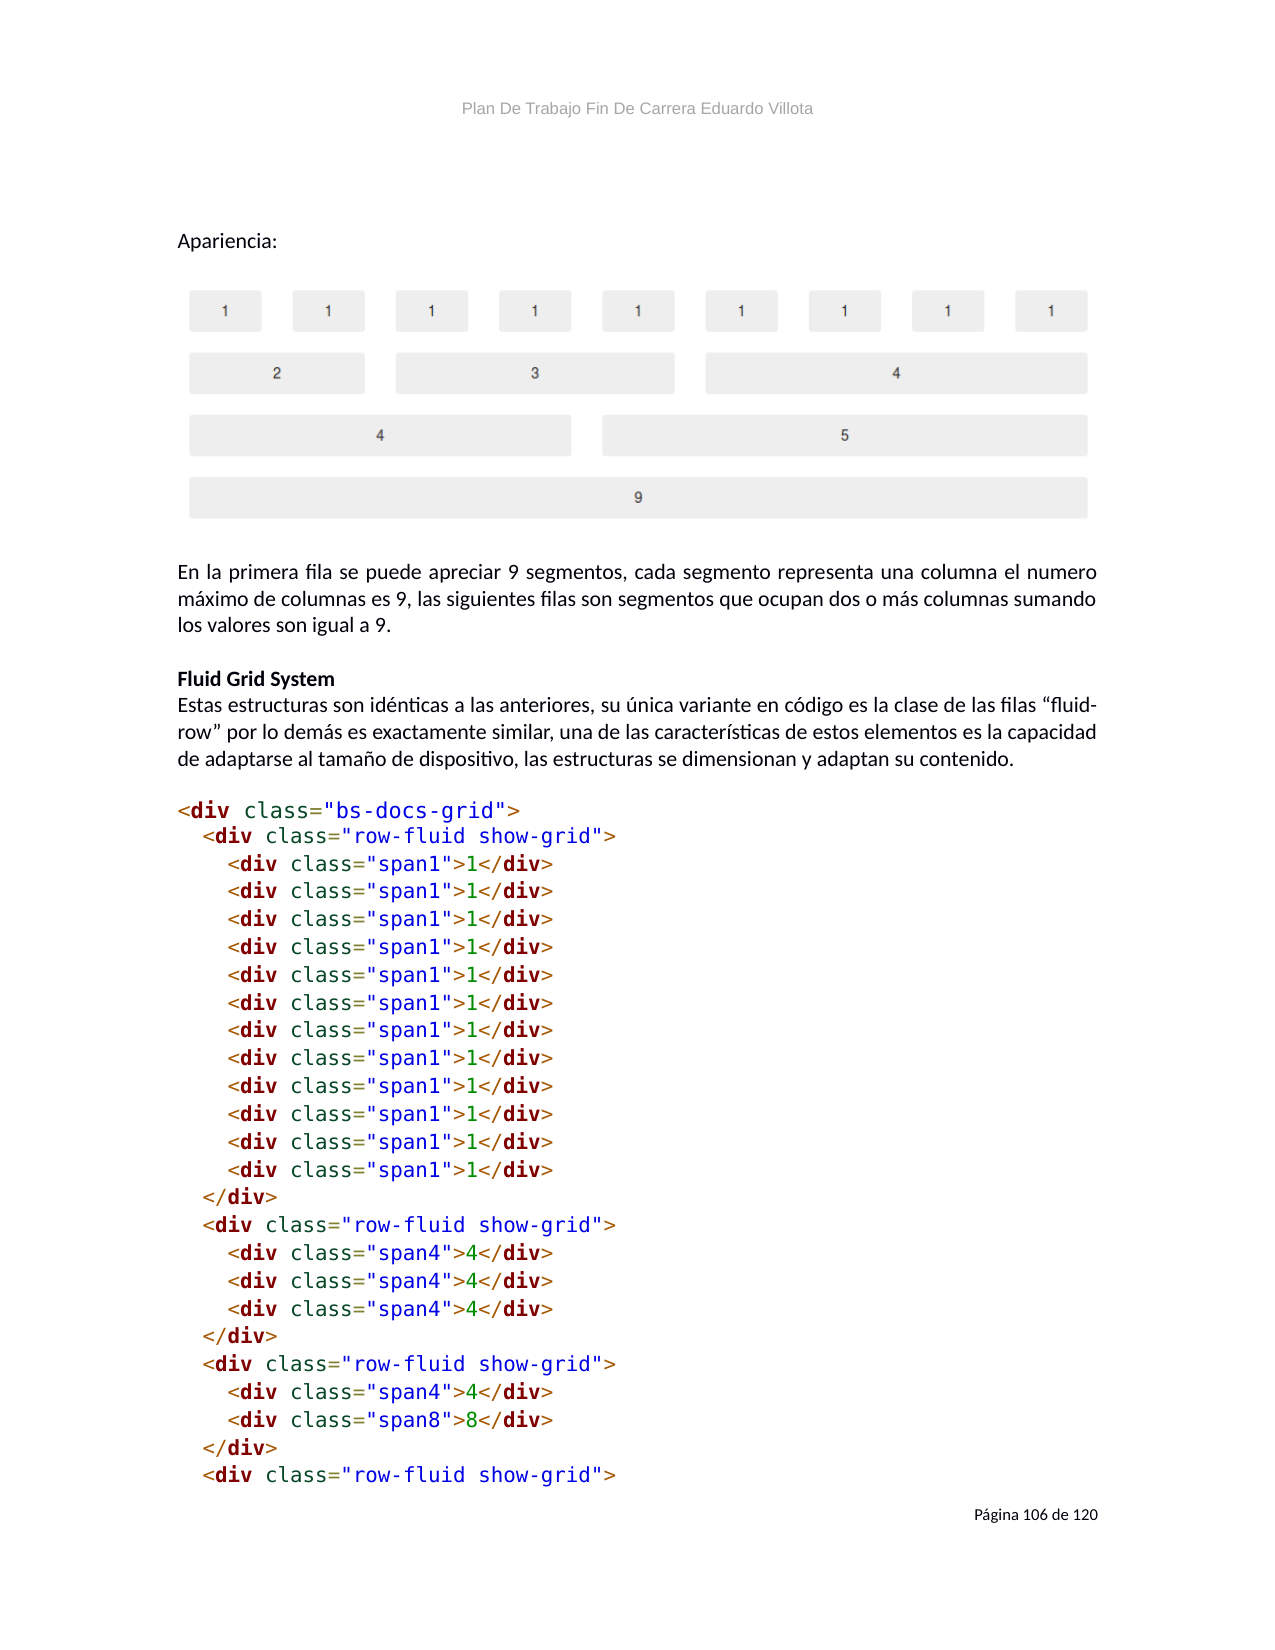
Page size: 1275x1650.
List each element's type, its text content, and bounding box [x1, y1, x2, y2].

text <div class="span1">1</div> [177, 991, 1098, 1015]
text <div class="span1">1</div> [177, 935, 1098, 959]
text <div class="span1">1</div> [177, 879, 1098, 904]
text <div class="span1">1</div> [177, 1158, 1098, 1182]
text Estas estructuras son idénticas a las anteriores, su única variante en código es la clase de las filas “fluid-row” por lo demás es exactamente similar, una de las características de estos elementos es la capacidad de adaptarse al tamaño de dispositivo, las estructuras se dimensionan y adaptan su contenido. [177, 692, 1098, 772]
text <div class="span4">4</div> [177, 1241, 1098, 1265]
text </div> [177, 1185, 1098, 1210]
text <div class="row-fluid show-grid"> [177, 1352, 1098, 1377]
text <div class="span1">1</div> [177, 1018, 1098, 1043]
text <div class="span1">1</div> [177, 1074, 1098, 1098]
text <div class="span4">4</div> [177, 1297, 1098, 1321]
text </div> [177, 1436, 1098, 1460]
text <div class="span1">1</div> [177, 852, 1098, 876]
text <div class="row-fluid show-grid"> [177, 824, 1098, 848]
text <div class="span1">1</div> [177, 963, 1098, 987]
text En la primera fila se puede apreciar 9 segmentos, cada segmento representa una columna el numero máximo de columnas es 9, las siguientes filas son segmentos que ocupan dos o más columnas sumando los valores son igual a 9. [177, 558, 1098, 638]
text <div class="span8">8</div> [177, 1408, 1098, 1432]
text <div class="span1">1</div> [177, 1046, 1098, 1071]
text <div class="span1">1</div> [177, 1102, 1098, 1126]
text <div class="span1">1</div> [177, 1130, 1098, 1154]
text <div class="row-fluid show-grid"> [177, 1213, 1098, 1237]
text <div class="bs-docs-grid"> [177, 798, 1098, 824]
text <div class="span4">4</div> [177, 1380, 1098, 1404]
text </div> [177, 1324, 1098, 1349]
picture [177, 281, 1098, 532]
text <div class="span1">1</div> [177, 907, 1098, 932]
text Fluid Grid System [177, 665, 1098, 692]
text Apariencia: [177, 228, 1098, 254]
text <div class="span4">4</div> [177, 1269, 1098, 1293]
text <div class="row-fluid show-grid"> [177, 1463, 1098, 1488]
